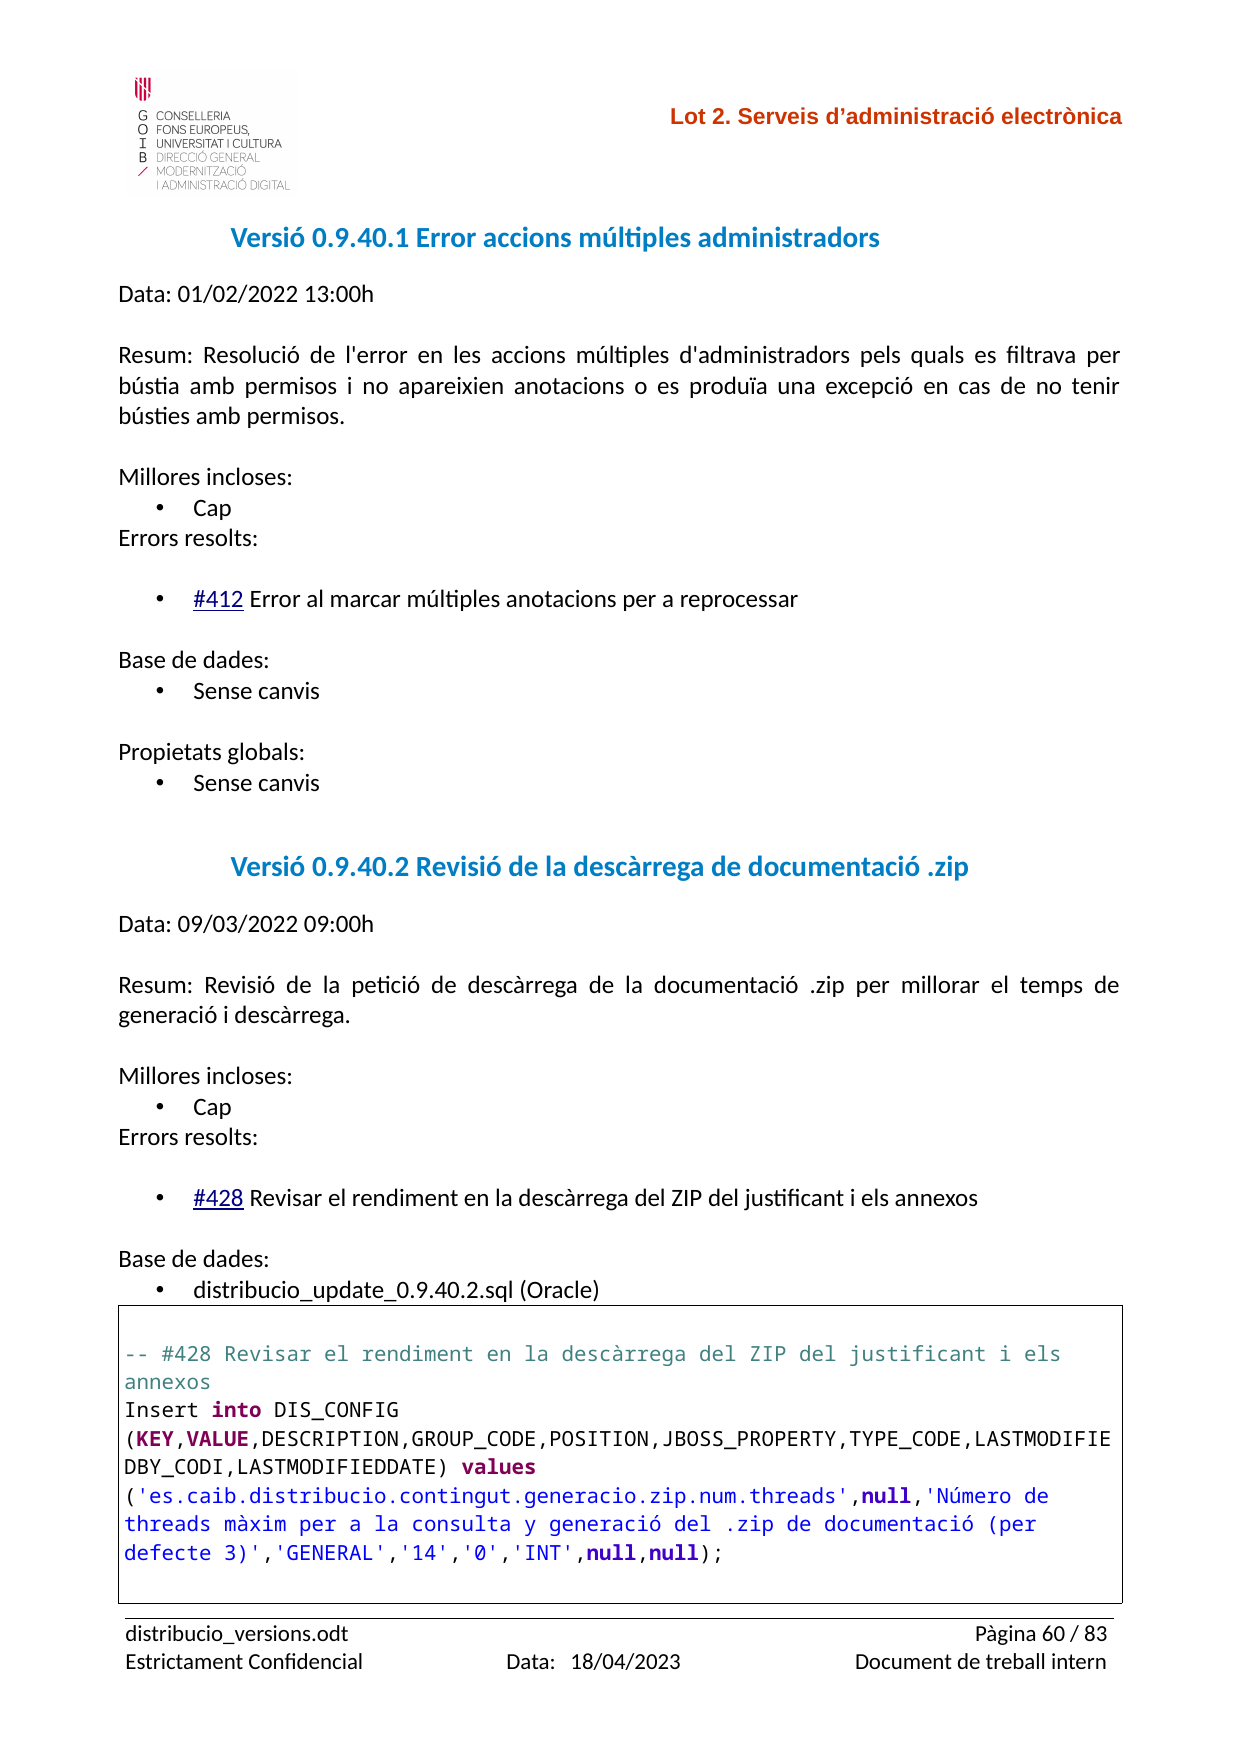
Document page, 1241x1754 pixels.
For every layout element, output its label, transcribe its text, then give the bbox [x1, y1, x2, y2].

list #412 Error al marcar múltiples anotacions per a reprocessar [156, 584, 1122, 614]
subtitle Versió 0.9.40.1 Error accions múltiples administradors [153, 219, 1122, 255]
list distribucio_update_0.9.40.2.sql (Oracle) [156, 1274, 1122, 1304]
text Errors resolts: [118, 523, 1122, 553]
list Cap [156, 492, 1122, 523]
text Propietats globals: [118, 736, 1122, 767]
text Resum: Resolució de l'error en les accions múltiples d'administradors pels quals es filtrava per bústia amb permisos i no apareixien anotacions o es produïa una excepció en cas de no tenir bústies amb permisos. [118, 339, 1122, 431]
text Resum: Revisió de la petició de descàrrega de la documentació .zip per millorar el temps de generació i descàrrega. [118, 969, 1122, 1030]
text Errors resolts: [118, 1121, 1122, 1152]
picture [126, 70, 299, 197]
text Base de dades: [118, 645, 1122, 675]
subtitle Versió 0.9.40.2 Revisió de la descàrrega de documentació .zip [153, 848, 1122, 884]
list Sense canvis [156, 675, 1122, 706]
list Sense canvis [156, 767, 1122, 797]
text Data: 01/02/2022 13:00h [118, 278, 1122, 309]
list #428 Revisar el rendiment en la descàrrega del ZIP del justificant i els annexos [156, 1182, 1122, 1213]
text Data: 09/03/2022 09:00h [118, 908, 1122, 938]
text Millores incloses: [118, 1060, 1122, 1091]
list Cap [156, 1091, 1122, 1121]
text Millores incloses: [118, 462, 1122, 492]
table_header -- #428 Revisar el rendiment en la descàrrega del ZIP del justificant i els annexos Insert into DIS_CONFIG (KEY,VALUE,DESCRIPTION,GROUP_CODE,POSITION,JBOSS_PROPERTY,TYPE_CODE,LASTMODIFIEDBY_CODI,LASTMODIFIEDDATE) values ('es.caib.distribucio.contingut.generacio.zip.num.threads',null,'Número de threads màxim per a la consulta y generació del .zip de documentació (per defecte 3)','GENERAL','14','0','INT',null,null); [119, 1306, 1122, 1602]
text Base de dades: [118, 1243, 1122, 1274]
